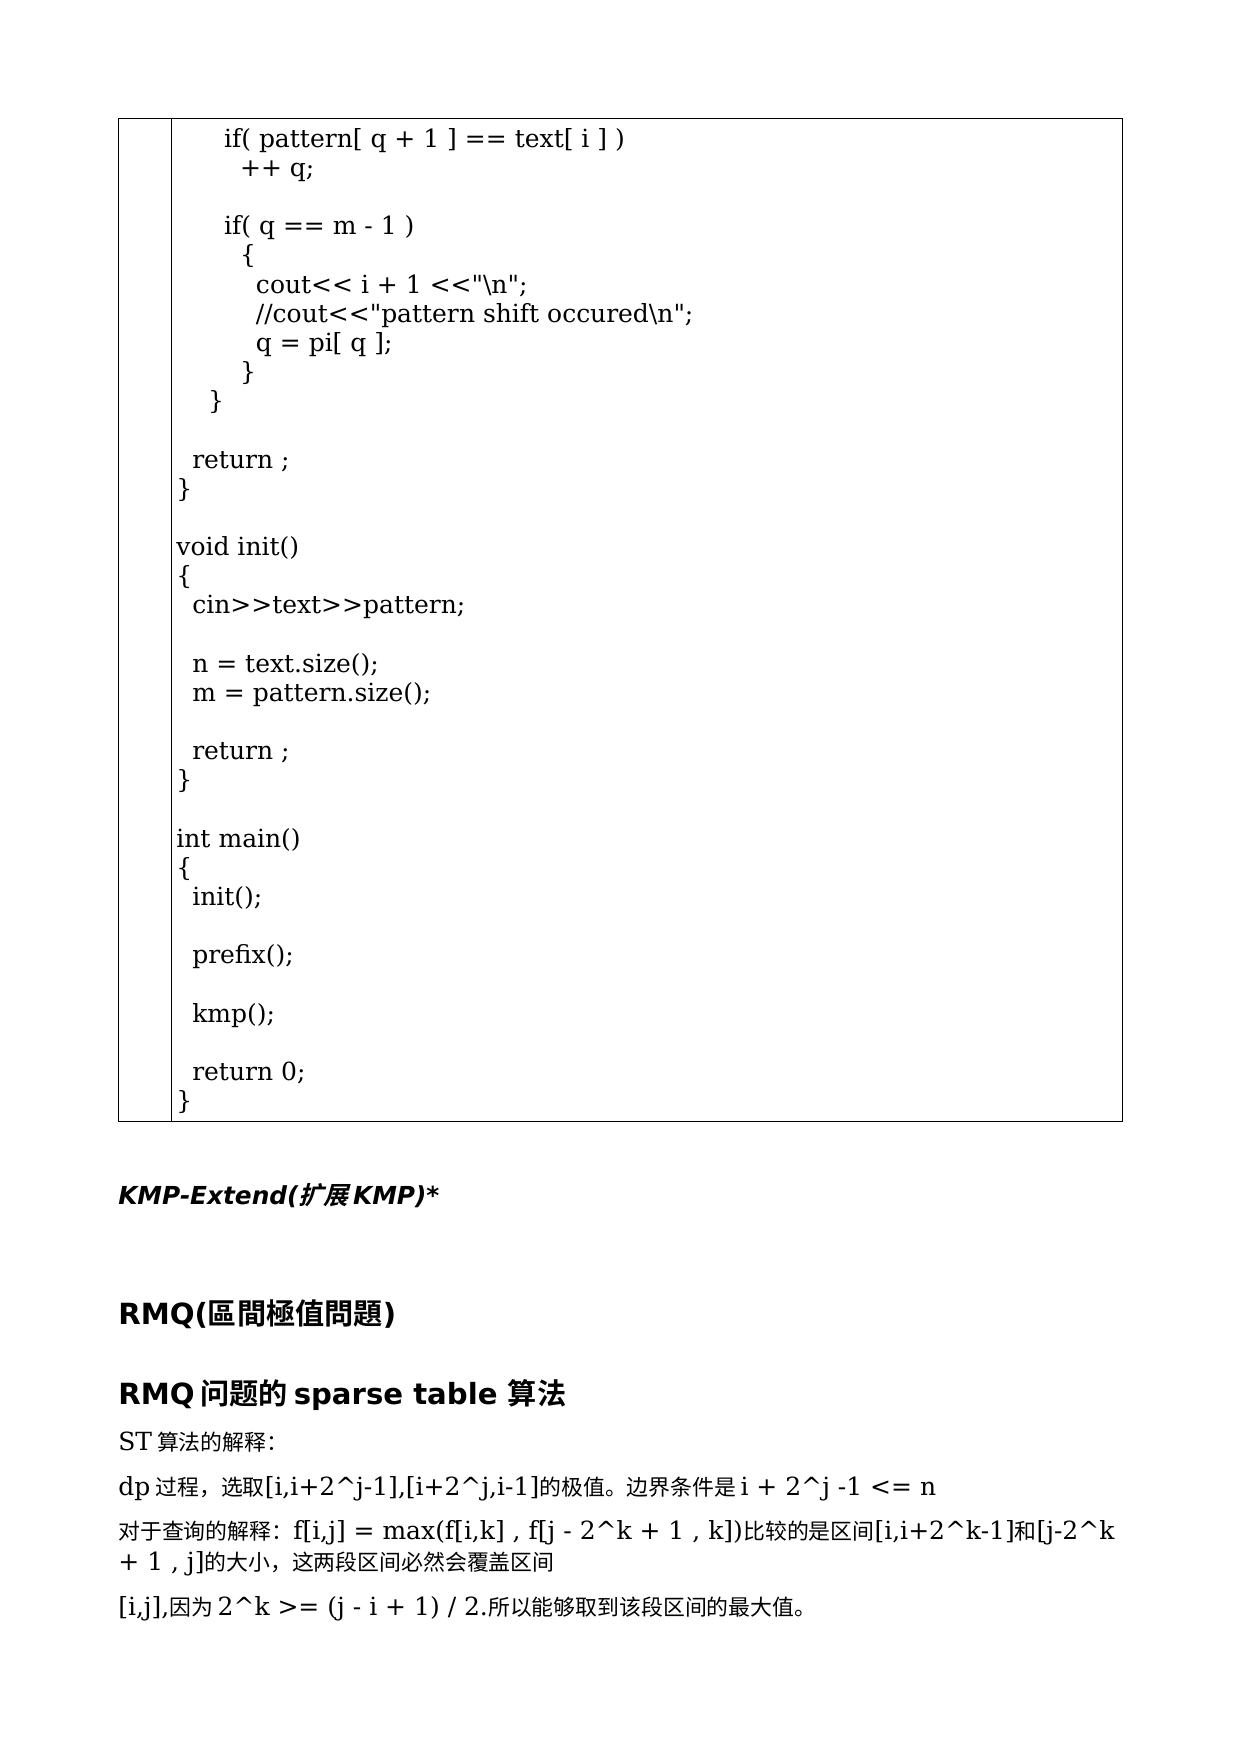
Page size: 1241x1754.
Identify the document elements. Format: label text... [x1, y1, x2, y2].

text 对于查询的解释：f[i,j] = max(f[i,k] , f[j - 2^k + 1 , k])比较的是区间[i,i+2^k-1]和[j-2^k + 1 , j]的大小，这两段区间必然会覆盖区间 [118, 1514, 1122, 1577]
subtitle RMQ问题的sparse table 算法 [118, 1371, 1122, 1413]
subtitle RMQ(區間極值問題) [118, 1291, 1122, 1333]
table_header if( pattern[ q + 1 ] == text[ i ] ) ++ q; if( q == m - 1 ) { cout<< i + 1 <<"\n"; //cout<<"pattern shift occured\n"; q = pi[ q ]; } } return ; } void init() { cin>>text>>pattern; n = text.size(); m = pattern.size(); return ; } int main() { init(); prefix(); kmp(); return 0; } [172, 119, 1122, 1121]
text dp过程，选取[i,i+2^j-1],[i+2^j,i-1]的极值。边界条件是i + 2^j -1 <= n [118, 1469, 1122, 1501]
table_header [119, 119, 171, 1121]
text ST算法的解释： [118, 1425, 1122, 1457]
subtitle KMP-Extend(扩展KMP)* [118, 1176, 1122, 1212]
text [i,j],因为2^k >= (j - i + 1) / 2.所以能够取到该段区间的最大值。 [118, 1589, 1122, 1621]
